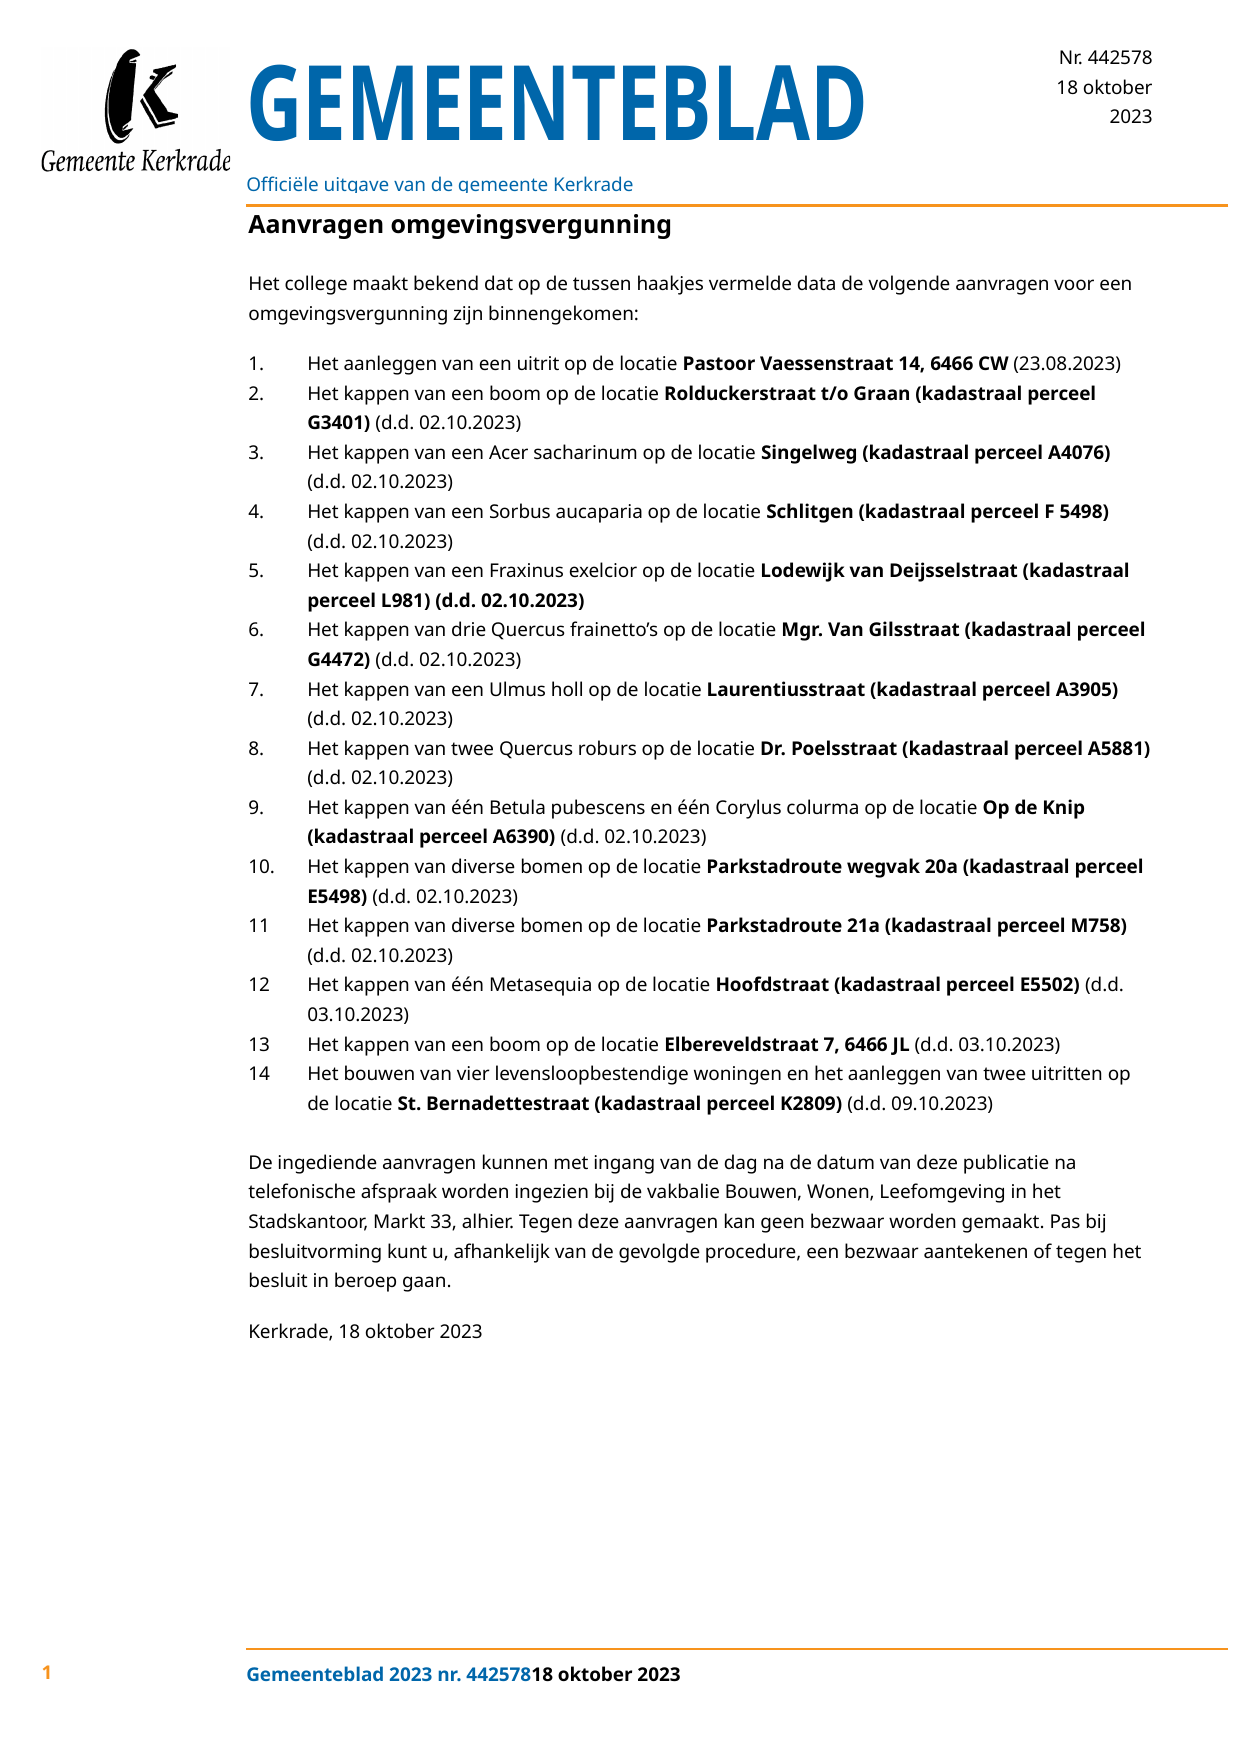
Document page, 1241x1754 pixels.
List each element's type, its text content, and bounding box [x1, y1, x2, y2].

picture [41, 47, 231, 172]
list Het kappen van één Betula pubescens en één Corylus colurma op de locatie Op de Knip (kadastraal perceel A6390) (d.d. 02.10.2023) [248, 794, 1152, 849]
list Het kappen van een Ulmus holl op de locatie Laurentiusstraat (kadastraal perceel A3905) (d.d. 02.10.2023) [248, 676, 1152, 731]
list Het kappen van diverse bomen op de locatie Parkstadroute 21a (kadastraal perceel M758) (d.d. 02.10.2023) [248, 912, 1152, 968]
list Het aanleggen van een uitrit op de locatie Pastoor Vaessenstraat 14, 6466 CW (23.08.2023) [248, 350, 1152, 376]
list Het bouwen van vier levensloopbestendige woningen en het aanleggen van twee uitritten op de locatie St. Bernadettestraat (kadastraal perceel K2809) (d.d. 09.10.2023) [248, 1060, 1152, 1116]
text Het college maakt bekend dat op de tussen haakjes vermelde data de volgende aanvragen voor een omgevingsvergunning zijn binnengekomen: [248, 270, 1152, 326]
list Het kappen van een Acer sacharinum op de locatie Singelweg (kadastraal perceel A4076) (d.d. 02.10.2023) [248, 439, 1152, 494]
text De ingediende aanvragen kunnen met ingang van de dag na de datum van deze publicatie na telefonische afspraak worden ingezien bij de vakbalie Bouwen, Wonen, Leefomgeving in het Stadskantoor, Markt 33, alhier. Tegen deze aanvragen kan geen bezwaar worden gemaakt. Pas bij besluitvorming kunt u, afhankelijk van de gevolgde procedure, een bezwaar aantekenen of tegen het besluit in beroep gaan. [248, 1149, 1152, 1293]
list Het kappen van twee Quercus roburs op de locatie Dr. Poelsstraat (kadastraal perceel A5881) (d.d. 02.10.2023) [248, 735, 1152, 790]
text Kerkrade, 18 oktober 2023 [248, 1318, 1152, 1343]
text Aanvragen omgevingsvergunning [248, 207, 1152, 241]
list Het kappen van drie Quercus frainetto’s op de locatie Mgr. Van Gilsstraat (kadastraal perceel G4472) (d.d. 02.10.2023) [248, 617, 1152, 672]
list Het kappen van een Sorbus aucaparia op de locatie Schlitgen (kadastraal perceel F 5498) (d.d. 02.10.2023) [248, 498, 1152, 553]
list Het kappen van een Fraxinus exelcior op de locatie Lodewijk van Deijsselstraat (kadastraal perceel L981) (d.d. 02.10.2023) [248, 557, 1152, 613]
list Het kappen van een boom op de locatie Elbereveldstraat 7, 6466 JL (d.d. 03.10.2023) [248, 1031, 1152, 1056]
list Het kappen van één Metasequia op de locatie Hoofdstraat (kadastraal perceel E5502) (d.d. 03.10.2023) [248, 972, 1152, 1027]
list Het kappen van diverse bomen op de locatie Parkstadroute wegvak 20a (kadastraal perceel E5498) (d.d. 02.10.2023) [248, 853, 1152, 908]
list Het kappen van een boom op de locatie Rolduckerstraat t/o Graan (kadastraal perceel G3401) (d.d. 02.10.2023) [248, 380, 1152, 435]
